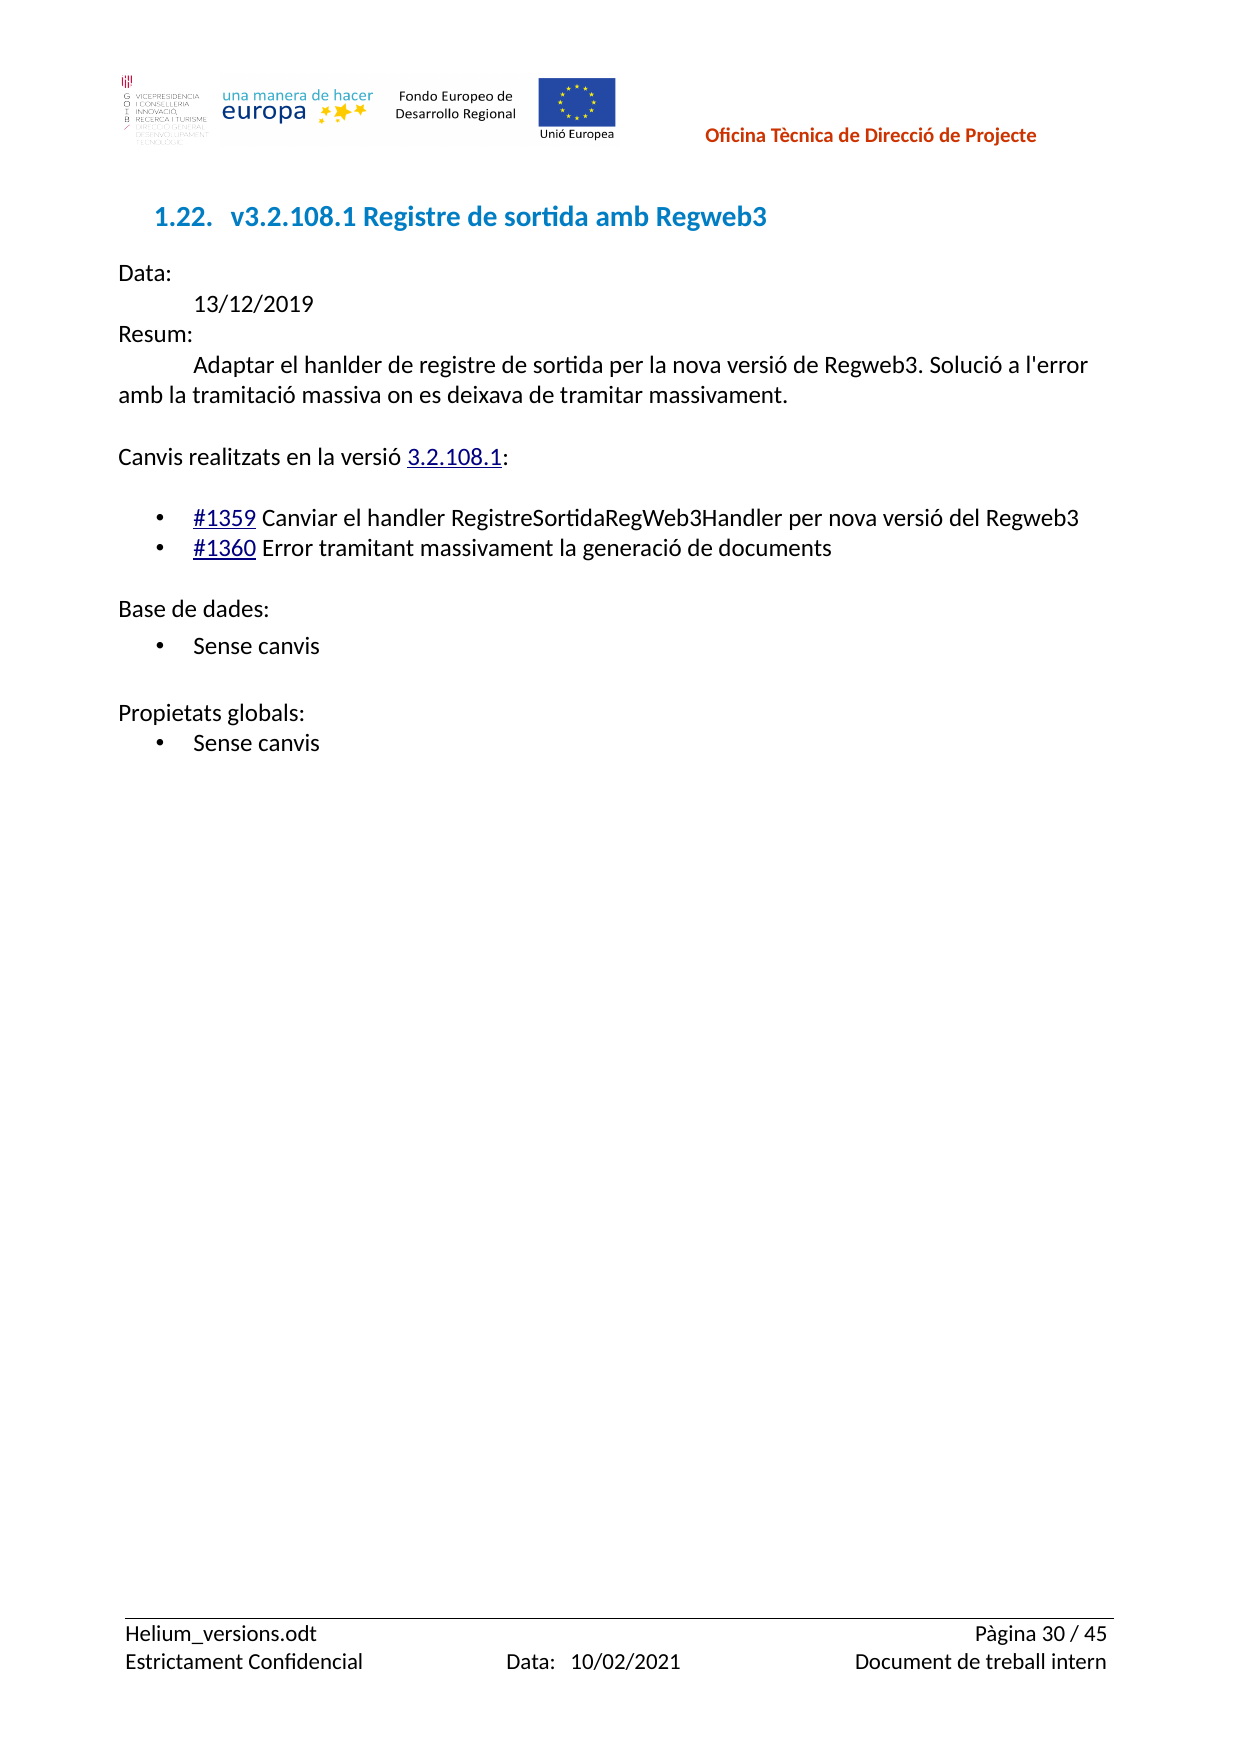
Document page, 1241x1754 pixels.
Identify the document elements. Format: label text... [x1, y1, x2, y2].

text Data: [118, 258, 1122, 288]
picture [219, 73, 621, 147]
text Resum: [118, 319, 1122, 349]
text Adaptar el hanlder de registre de sortida per la nova versió de Regweb3. Solució a l'error amb la tramitació massiva on es deixava de tramitar massivament. [118, 349, 1122, 410]
text Base de dades: [118, 593, 1122, 624]
picture [118, 73, 213, 147]
text Canvis realitzats en la versió 3.2.108.1: [118, 441, 1122, 471]
list #1360 Error tramitant massivament la generació de documents [156, 532, 1122, 563]
list Sense canvis [156, 630, 1122, 660]
subtitle v3.2.108.1 Registre de sortida amb Regweb3 [153, 198, 1122, 234]
list Sense canvis [156, 727, 1122, 758]
text Propietats globals: [118, 697, 1122, 727]
list #1359 Canviar el handler RegistreSortidaRegWeb3Handler per nova versió del Regweb3 [156, 502, 1122, 532]
text 13/12/2019 [118, 288, 1122, 319]
